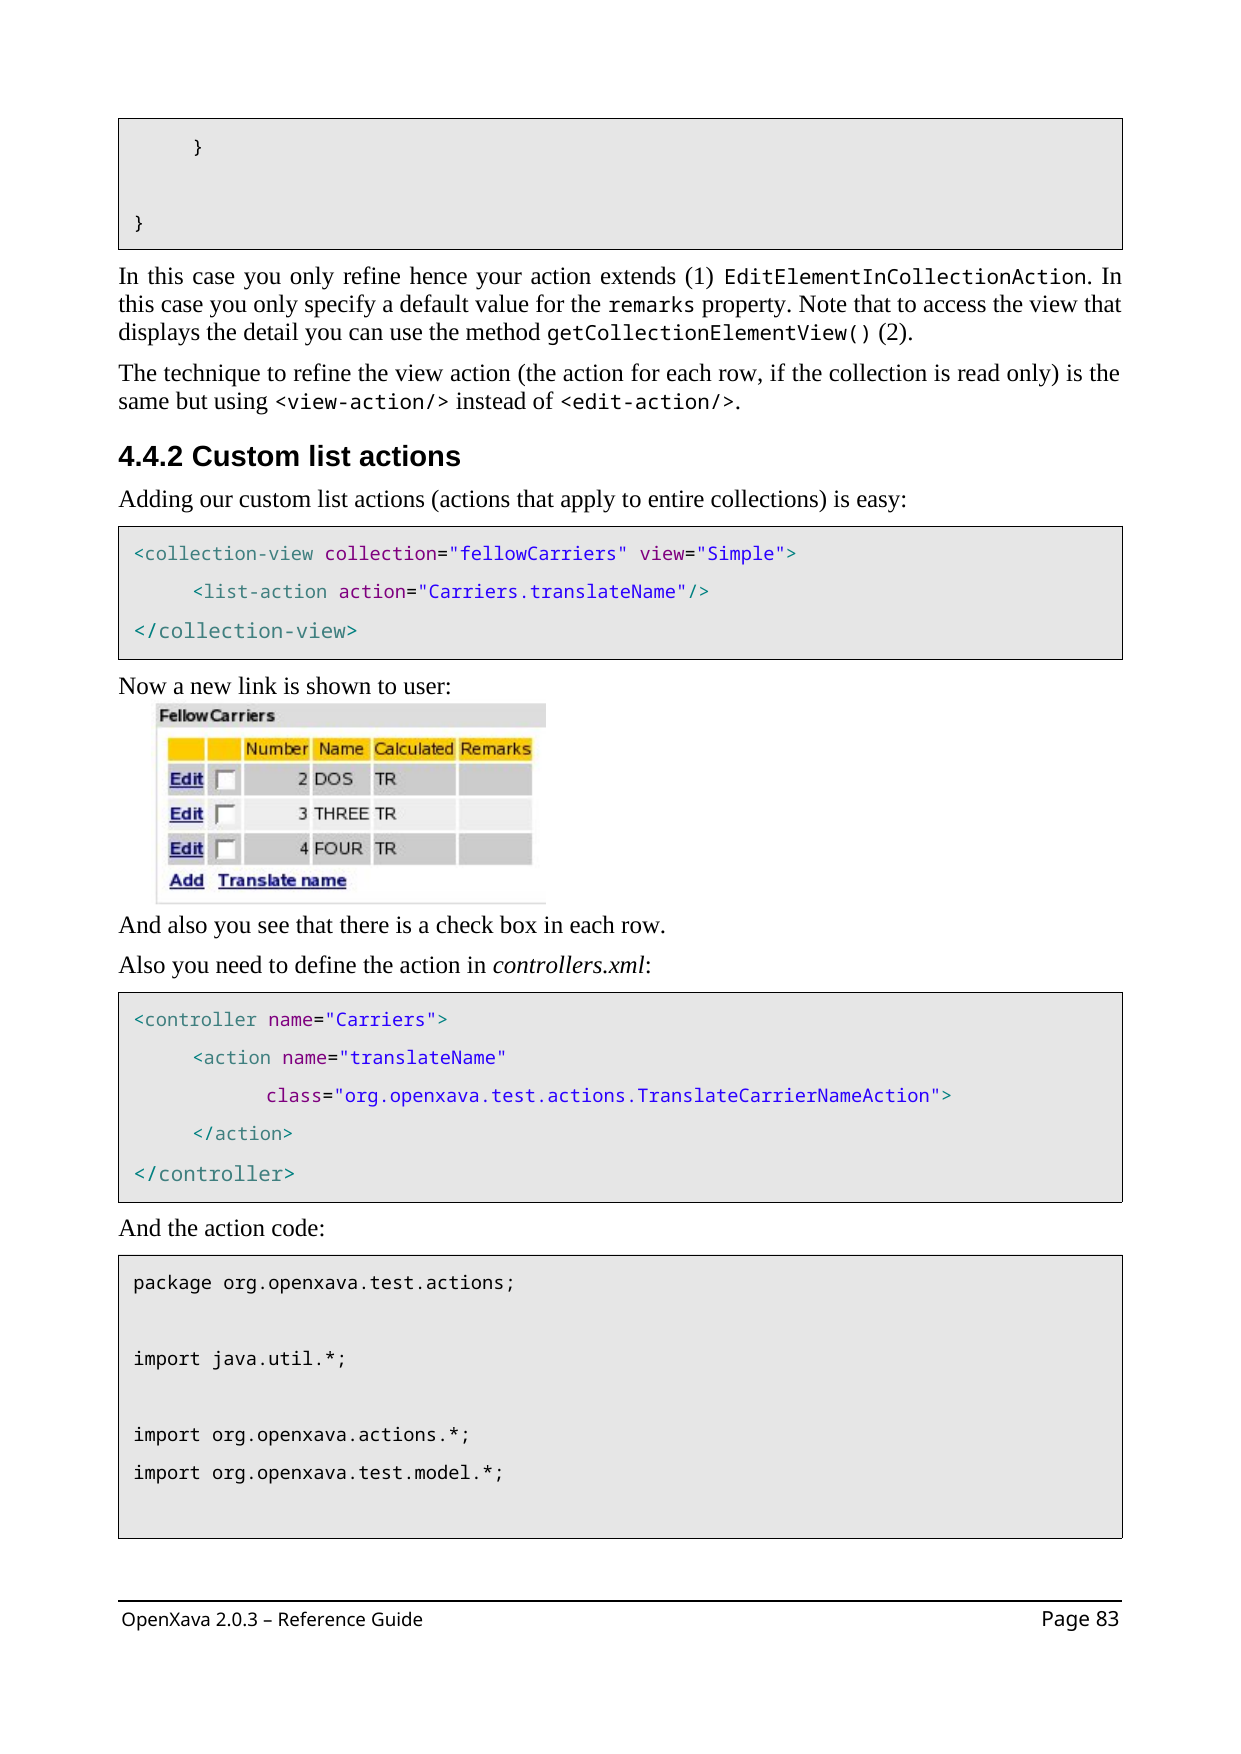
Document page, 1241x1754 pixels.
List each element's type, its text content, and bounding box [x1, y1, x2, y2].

text <collection-view collection="fellowCarriers" view="Simple"> [119, 527, 1122, 563]
text </action> [119, 1106, 1122, 1144]
text } [119, 119, 1122, 156]
subtitle Custom list actions [118, 440, 1122, 473]
text <controller name="Carriers"> [119, 993, 1122, 1030]
text In this case you only refine hence your action extends (1) EditElementInCollectionAction. In this case you only specify a default value for the remarks property. Note that to access the view that displays the detail you can use the method getCollectionElementView() (2). [118, 262, 1122, 347]
text import org.openxava.actions.*; [119, 1407, 1122, 1445]
text The technique to refine the view action (the action for each row, if the collection is read only) is the same but using <view-action/> instead of <edit-action/>. [118, 359, 1122, 415]
text Also you need to define the action in controllers.xml: [118, 952, 1122, 979]
text } [119, 194, 1122, 249]
text And the action code: [118, 1214, 1122, 1242]
text class="org.openxava.test.actions.TranslateCarrierNameAction"> [119, 1068, 1122, 1106]
text </collection-view> [119, 602, 1122, 659]
text <list-action action="Carriers.translateName"/> [119, 563, 1122, 602]
text </controller> [119, 1144, 1122, 1202]
text import java.util.*; [119, 1331, 1122, 1369]
picture [150, 699, 546, 912]
text Now a new link is shown to user: [118, 672, 1122, 700]
text import org.openxava.test.model.*; [119, 1445, 1122, 1483]
text And also you see that there is a check box in each row. [118, 912, 1122, 939]
text package org.openxava.test.actions; [119, 1256, 1122, 1293]
text <action name="translateName" [119, 1030, 1122, 1068]
text Adding our custom list actions (actions that apply to entire collections) is easy: [118, 485, 1122, 513]
